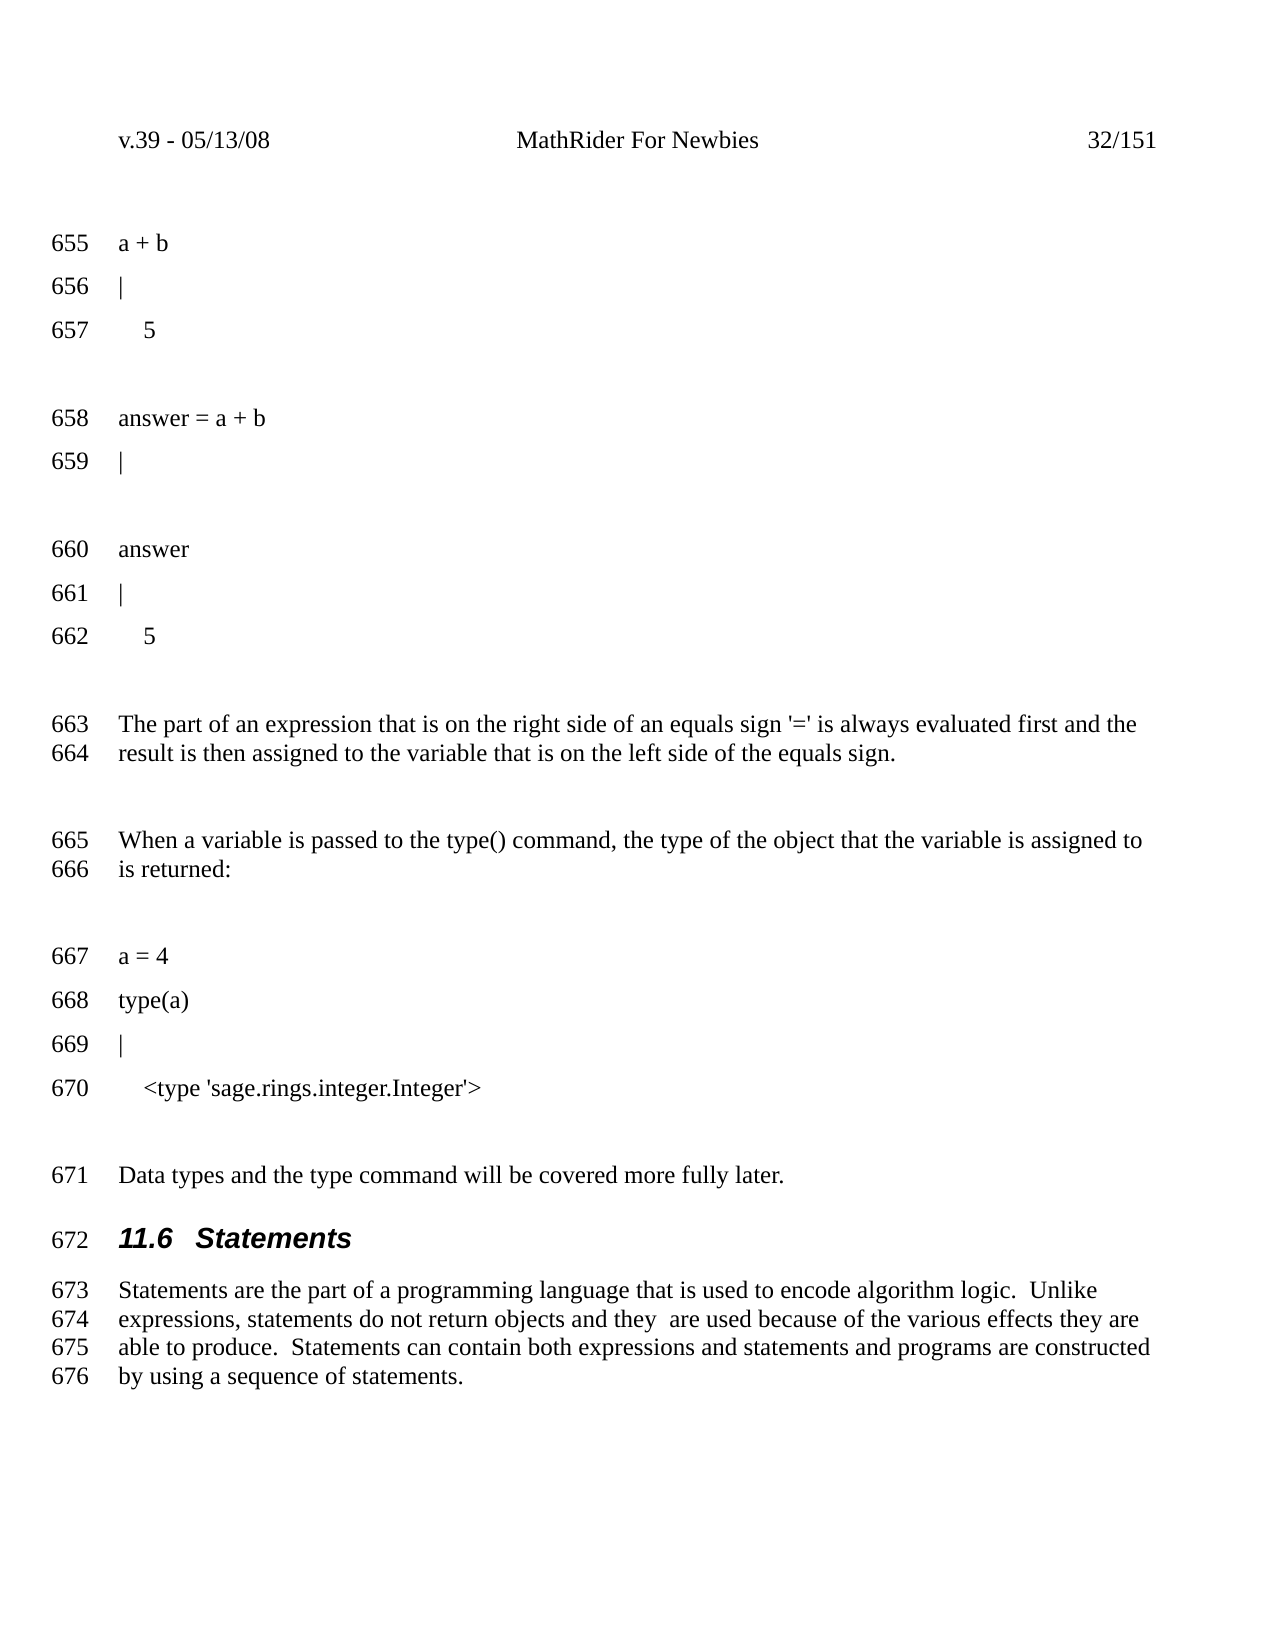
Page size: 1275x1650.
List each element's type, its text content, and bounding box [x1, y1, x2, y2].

text answer = a + b [118, 403, 1157, 431]
text | [118, 446, 1157, 475]
text answer [118, 534, 1157, 563]
text | [118, 271, 1157, 300]
text 5 [118, 315, 1157, 344]
text Statements are the part of a programming language that is used to encode algorithm logic. Unlike expressions, statements do not return objects and they are used because of the various effects they are able to produce. Statements can contain both expressions and statements and programs are constructed by using a sequence of statements. [118, 1275, 1157, 1390]
text When a variable is passed to the type() command, the type of the object that the variable is assigned to is returned: [118, 825, 1157, 883]
text The part of an expression that is on the right side of an equals sign '=' is always evaluated first and the result is then assigned to the variable that is on the left side of the equals sign. [118, 709, 1157, 766]
text a = 4 [118, 941, 1157, 970]
text <type 'sage.rings.integer.Integer'> [118, 1073, 1157, 1101]
text Data types and the type command will be covered more fully later. [118, 1160, 1157, 1189]
text | [118, 578, 1157, 606]
text a + b [118, 228, 1157, 256]
subtitle Statements [118, 1221, 1157, 1255]
text type(a) [118, 985, 1157, 1014]
text 5 [118, 621, 1157, 650]
text | [118, 1029, 1157, 1058]
